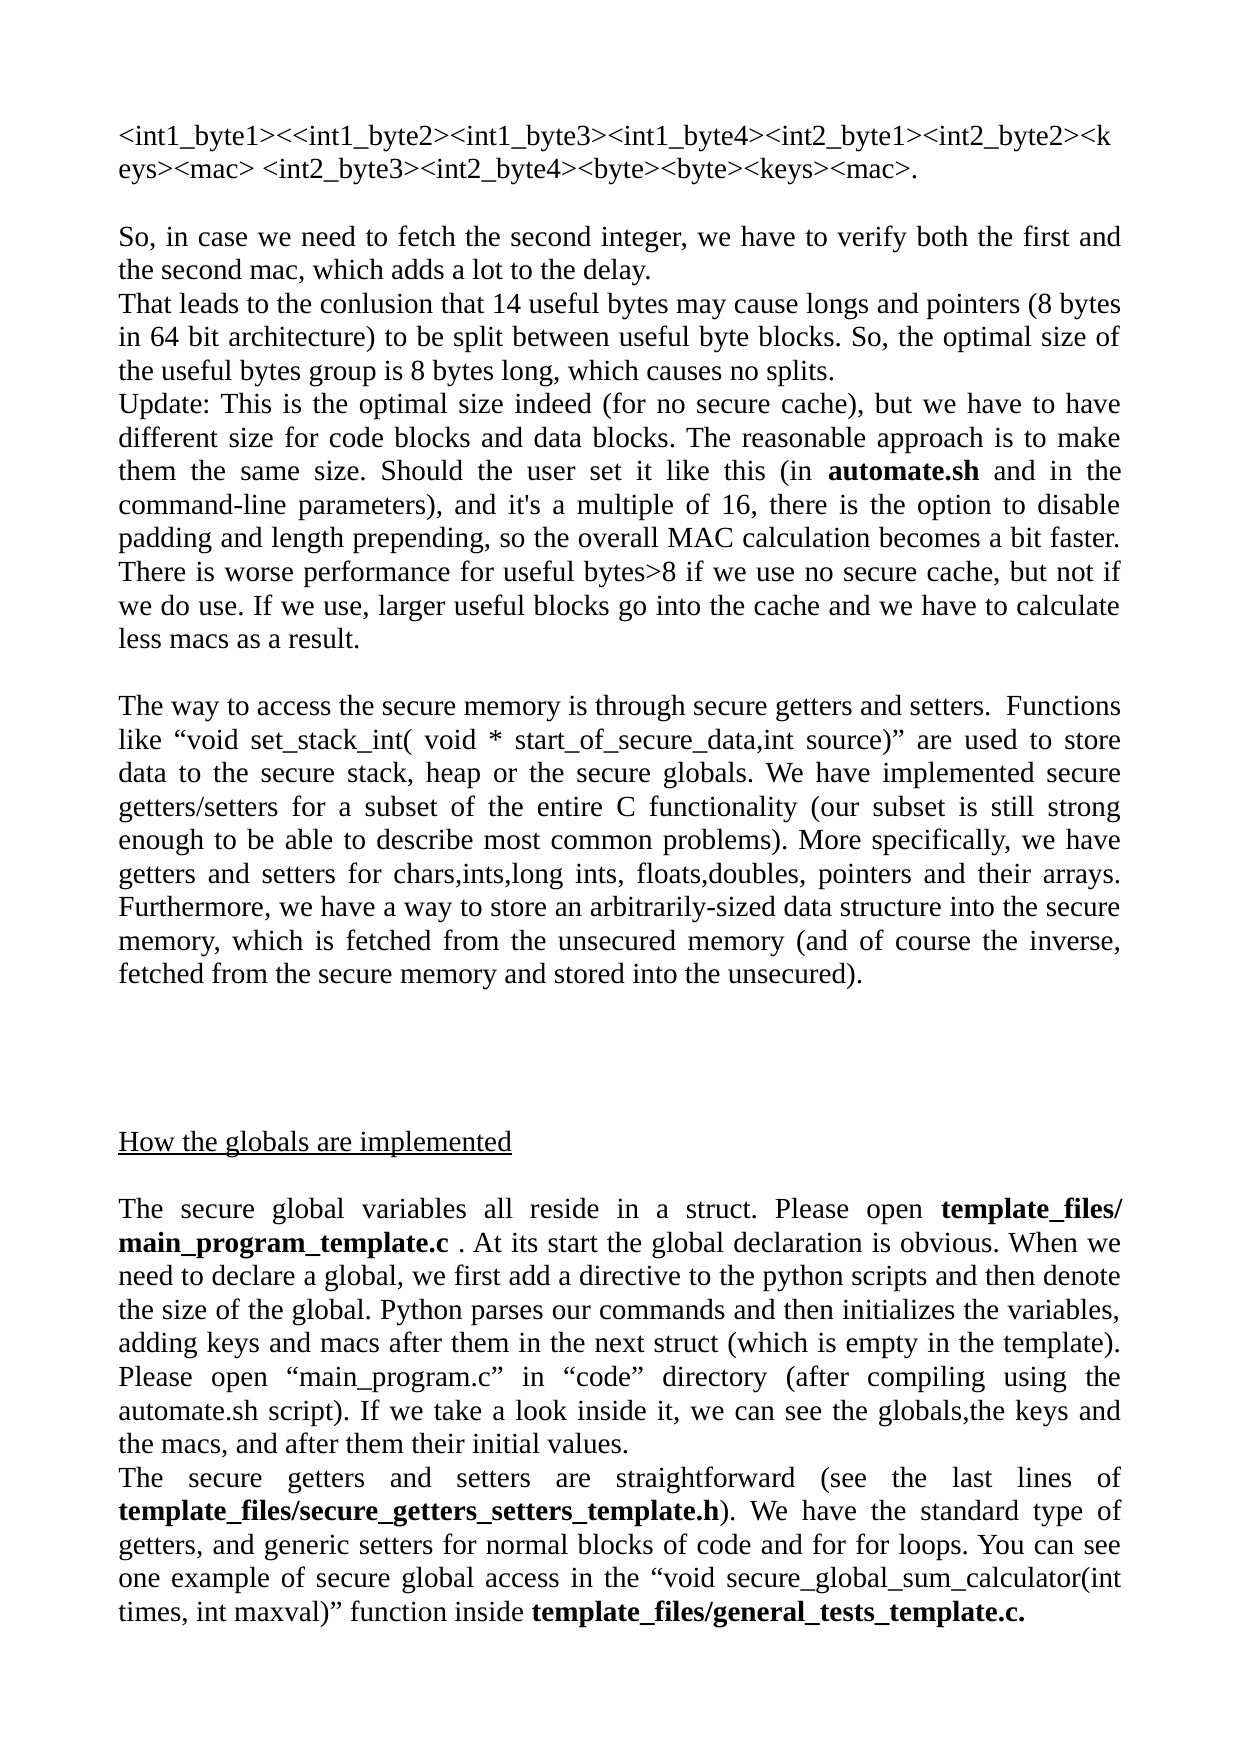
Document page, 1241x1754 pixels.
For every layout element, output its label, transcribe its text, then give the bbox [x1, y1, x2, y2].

text How the globals are implemented [118, 1124, 1122, 1158]
text The secure global variables all reside in a struct. Please open template_files/ main_program_template.c . At its start the global declaration is obvious. When we need to declare a global, we first add a directive to the python scripts and then denote the size of the global. Python parses our commands and then initializes the variables, adding keys and macs after them in the next struct (which is empty in the template). Please open “main_program.c” in “code” directory (after compiling using the automate.sh script). If we take a look inside it, we can see the globals,the keys and the macs, and after them their initial values. [118, 1191, 1122, 1460]
text So, in case we need to fetch the second integer, we have to verify both the first and the second mac, which adds a lot to the delay. [118, 219, 1122, 286]
text That leads to the conlusion that 14 useful bytes may cause longs and pointers (8 bytes in 64 bit architecture) to be split between useful byte blocks. So, the optimal size of the useful bytes group is 8 bytes long, which causes no splits. [118, 286, 1122, 386]
text <int1_byte1><<int1_byte2><int1_byte3><int1_byte4><int2_byte1><int2_byte2><keys><mac> <int2_byte3><int2_byte4><byte><byte><keys><mac>. [118, 118, 1122, 185]
text The secure getters and setters are straightforward (see the last lines of template_files/secure_getters_setters_template.h). We have the standard type of getters, and generic setters for normal blocks of code and for for loops. You can see one example of secure global access in the “void secure_global_sum_calculator(int times, int maxval)” function inside template_files/general_tests_template.c. [118, 1460, 1122, 1627]
text Update: This is the optimal size indeed (for no secure cache), but we have to have different size for code blocks and data blocks. The reasonable approach is to make them the same size. Should the user set it like this (in automate.sh and in the command-line parameters), and it's a multiple of 16, there is the option to disable padding and length prepending, so the overall MAC calculation becomes a bit faster. There is worse performance for useful bytes>8 if we use no secure cache, but not if we do use. If we use, larger useful blocks go into the cache and we have to calculate less macs as a result. [118, 386, 1122, 655]
text The way to access the secure memory is through secure getters and setters. Functions like “void set_stack_int( void * start_of_secure_data,int source)” are used to store data to the secure stack, heap or the secure globals. We have implemented secure getters/setters for a subset of the entire C functionality (our subset is still strong enough to be able to describe most common problems). More specifically, we have getters and setters for chars,ints,long ints, floats,doubles, pointers and their arrays. Furthermore, we have a way to store an arbitrarily-sized data structure into the secure memory, which is fetched from the unsecured memory (and of course the inverse, fetched from the secure memory and stored into the unsecured). [118, 688, 1122, 990]
